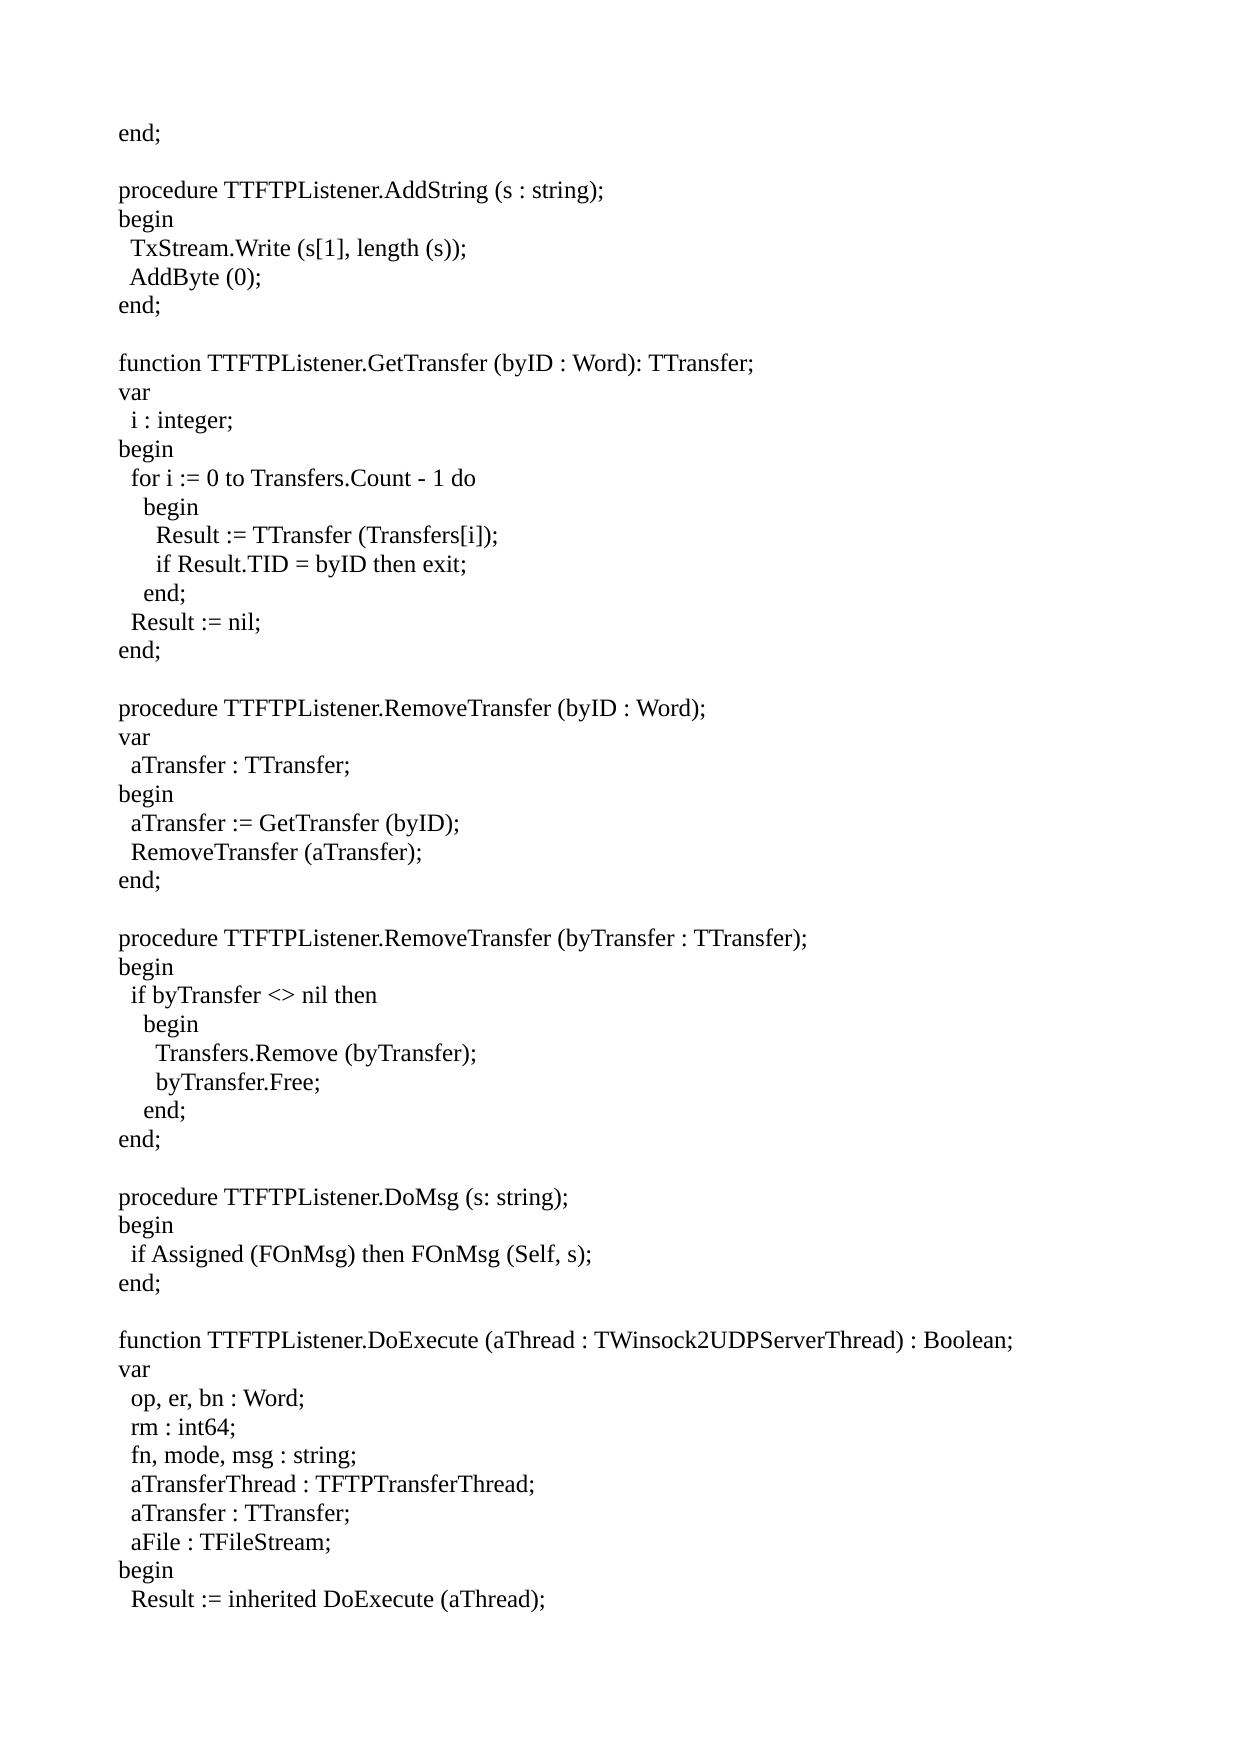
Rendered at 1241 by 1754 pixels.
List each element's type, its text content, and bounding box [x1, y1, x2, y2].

text begin [118, 492, 1122, 521]
text end; [118, 1268, 1122, 1297]
text end; [118, 866, 1122, 894]
text if Result.TID = byID then exit; [118, 549, 1122, 578]
text var [118, 722, 1122, 751]
text end; [118, 118, 1122, 147]
text end; [118, 578, 1122, 607]
text procedure TTFTPListener.AddString (s : string); [118, 176, 1122, 204]
text Transfers.Remove (byTransfer); [118, 1038, 1122, 1067]
text end; [118, 636, 1122, 664]
text procedure TTFTPListener.RemoveTransfer (byTransfer : TTransfer); [118, 923, 1122, 952]
text aTransfer := GetTransfer (byID); [118, 808, 1122, 837]
text fn, mode, msg : string; [118, 1441, 1122, 1469]
text begin [118, 952, 1122, 981]
text aTransfer : TTransfer; [118, 1498, 1122, 1527]
text Result := TTransfer (Transfers[i]); [118, 521, 1122, 549]
text procedure TTFTPListener.RemoveTransfer (byID : Word); [118, 693, 1122, 722]
text if Assigned (FOnMsg) then FOnMsg (Self, s); [118, 1239, 1122, 1268]
text begin [118, 1556, 1122, 1584]
text begin [118, 204, 1122, 233]
text begin [118, 1211, 1122, 1239]
text var [118, 1354, 1122, 1383]
text var [118, 377, 1122, 406]
text begin [118, 434, 1122, 463]
text op, er, bn : Word; [118, 1383, 1122, 1412]
text end; [118, 1124, 1122, 1153]
text procedure TTFTPListener.DoMsg (s: string); [118, 1182, 1122, 1211]
text end; [118, 291, 1122, 319]
text RemoveTransfer (aTransfer); [118, 837, 1122, 866]
text aTransferThread : TFTPTransferThread; [118, 1469, 1122, 1498]
text rm : int64; [118, 1412, 1122, 1441]
text TxStream.Write (s[1], length (s)); [118, 233, 1122, 262]
text AddByte (0); [118, 262, 1122, 291]
text Result := inherited DoExecute (aThread); [118, 1584, 1122, 1613]
text i : integer; [118, 406, 1122, 434]
text if byTransfer <> nil then [118, 981, 1122, 1009]
text function TTFTPListener.GetTransfer (byID : Word): TTransfer; [118, 348, 1122, 377]
text for i := 0 to Transfers.Count - 1 do [118, 463, 1122, 492]
text aTransfer : TTransfer; [118, 751, 1122, 779]
text begin [118, 1009, 1122, 1038]
text aFile : TFileStream; [118, 1527, 1122, 1556]
text function TTFTPListener.DoExecute (aThread : TWinsock2UDPServerThread) : Boolean; [118, 1326, 1122, 1354]
text begin [118, 779, 1122, 808]
text end; [118, 1096, 1122, 1124]
text byTransfer.Free; [118, 1067, 1122, 1096]
text Result := nil; [118, 607, 1122, 636]
